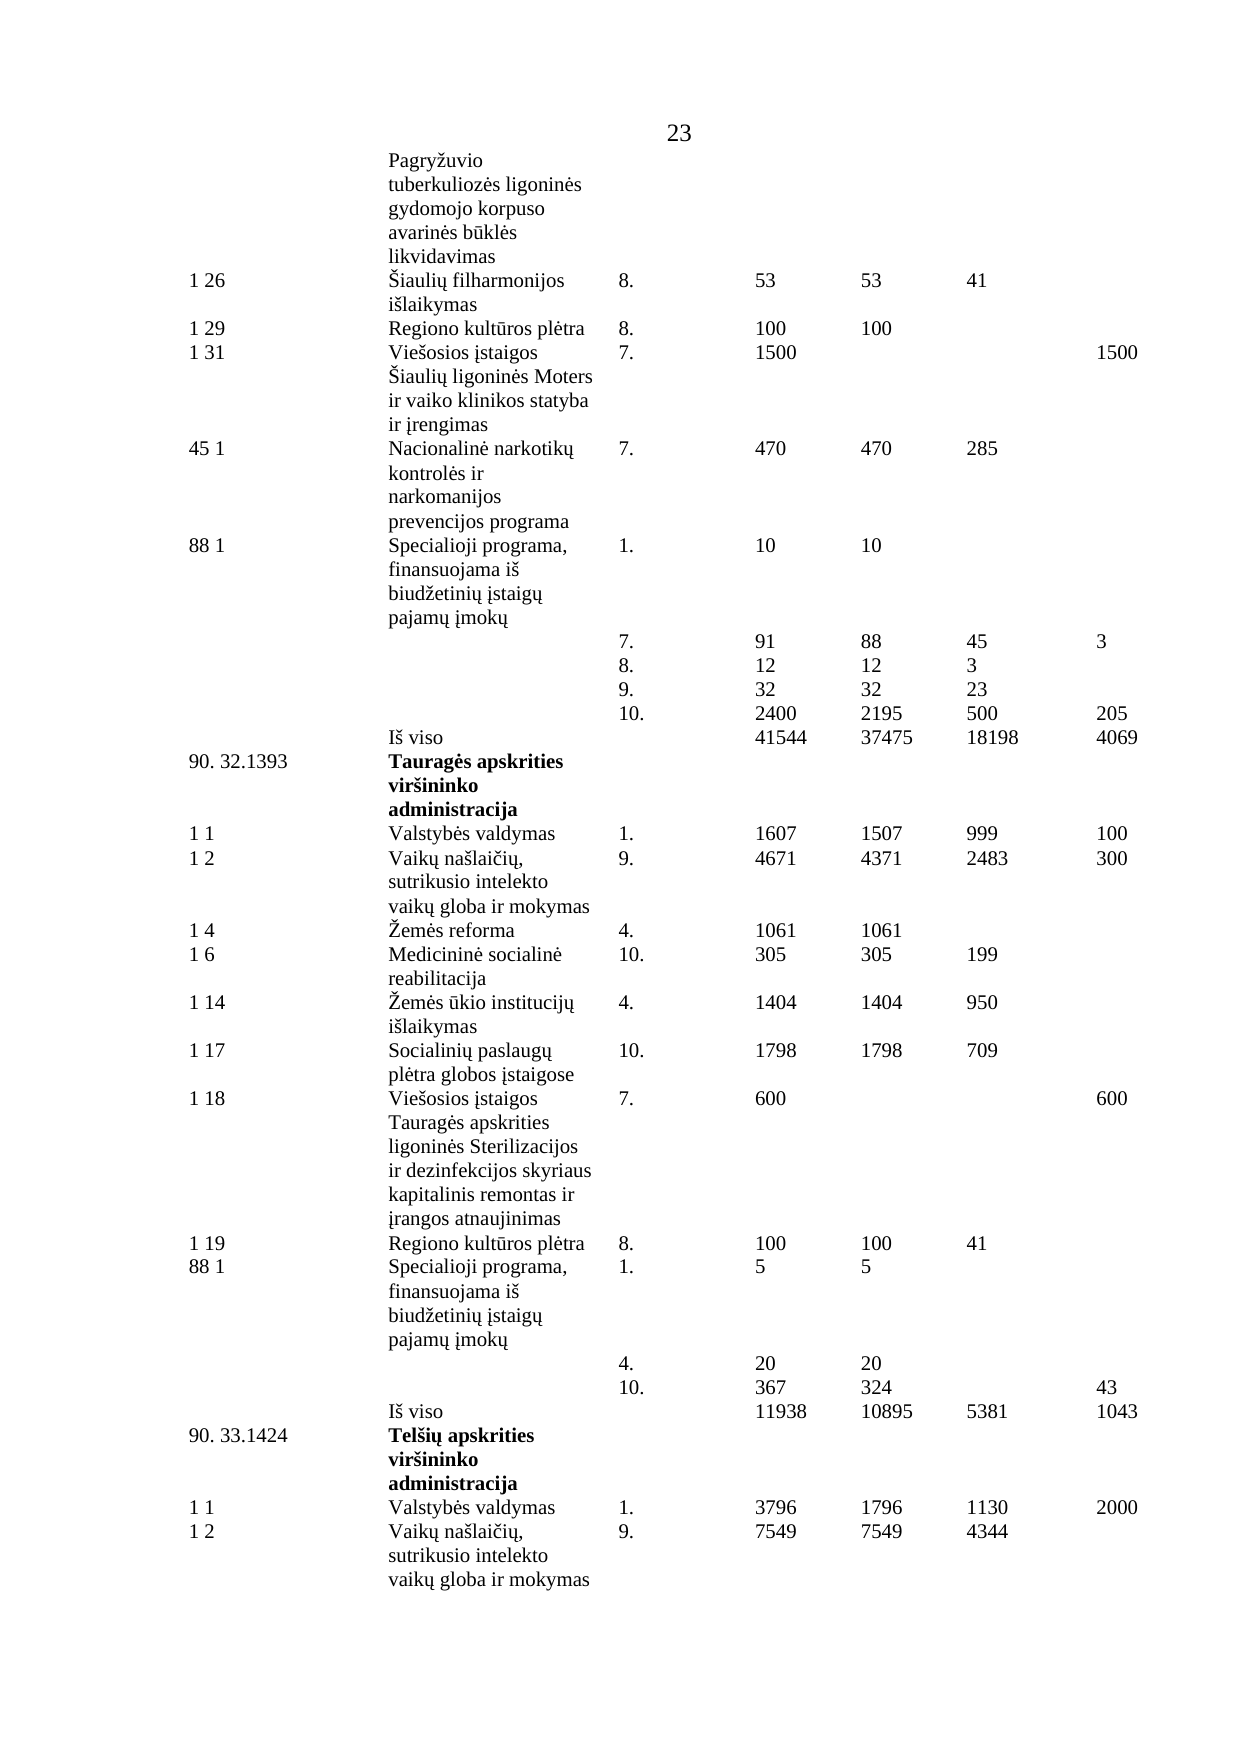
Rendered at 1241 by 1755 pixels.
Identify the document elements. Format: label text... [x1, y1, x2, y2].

table_cell 37475 [849, 725, 955, 749]
table_cell 305 [744, 942, 849, 990]
table_cell 10 [849, 533, 955, 629]
table_cell [1085, 1038, 1181, 1086]
table_cell 1 2 [177, 845, 377, 918]
table_cell [955, 749, 1085, 821]
table_cell 205 [1085, 701, 1181, 725]
table_cell [1085, 1230, 1181, 1254]
table_cell 1. [607, 1255, 743, 1351]
table_cell 7549 [744, 1519, 849, 1591]
table_cell 8. [607, 268, 743, 316]
table_cell 285 [955, 436, 1085, 533]
table_cell [955, 340, 1085, 436]
table_cell 324 [849, 1375, 955, 1399]
table_cell Regiono kultūros plėtra [377, 316, 607, 340]
table_cell [177, 148, 377, 268]
table_cell Pagryžuvio tuberkuliozės ligoninės gydomojo korpuso avarinės būklės likvidavimas [377, 148, 607, 268]
table_cell [1085, 990, 1181, 1038]
table_cell 1798 [744, 1038, 849, 1086]
table_cell 100 [849, 316, 955, 340]
table_cell 1404 [744, 990, 849, 1038]
table_cell [849, 1086, 955, 1230]
table_cell [955, 533, 1085, 629]
table_cell 53 [849, 268, 955, 316]
table_cell Medicininė socialinė reabilitacija [377, 942, 607, 990]
table_cell 470 [744, 436, 849, 533]
table_cell [607, 1399, 743, 1423]
table_cell [1085, 436, 1181, 533]
table_cell [1085, 1351, 1181, 1375]
table_cell 1 1 [177, 821, 377, 845]
table_cell 1 17 [177, 1038, 377, 1086]
table_cell 7. [607, 629, 743, 653]
table_cell [177, 653, 377, 677]
table_cell 9. [607, 677, 743, 701]
table_cell Valstybės valdymas [377, 1495, 607, 1519]
table_cell [955, 918, 1085, 942]
table_cell 32 [744, 677, 849, 701]
table_cell [607, 148, 743, 268]
table_cell 100 [849, 1230, 955, 1254]
table_cell Nacionalinė narkotikų kontrolės ir narkomanijos prevencijos programa [377, 436, 607, 533]
table_cell 4371 [849, 845, 955, 918]
table_cell 7. [607, 1086, 743, 1230]
table_cell 1 14 [177, 990, 377, 1038]
table_cell 9. [607, 845, 743, 918]
table_cell 32 [849, 677, 955, 701]
table_cell 1404 [849, 990, 955, 1038]
table_cell Regiono kultūros plėtra [377, 1230, 607, 1254]
table_cell [955, 1351, 1085, 1375]
table_cell 500 [955, 701, 1085, 725]
table_cell 100 [1085, 821, 1181, 845]
table_cell 5381 [955, 1399, 1085, 1423]
table_cell [377, 677, 607, 701]
table_cell Žemės reforma [377, 918, 607, 942]
table_cell 1 6 [177, 942, 377, 990]
table_cell 1 29 [177, 316, 377, 340]
table_cell 367 [744, 1375, 849, 1399]
table_cell 11938 [744, 1399, 849, 1423]
table_cell [1085, 1423, 1181, 1495]
table_cell 88 1 [177, 533, 377, 629]
table_cell [377, 1375, 607, 1399]
table_cell Viešosios įstaigos Šiaulių ligoninės Moters ir vaiko klinikos statyba ir įrengimas [377, 340, 607, 436]
table_cell [1085, 268, 1181, 316]
table_cell 2400 [744, 701, 849, 725]
table_cell 1 18 [177, 1086, 377, 1230]
table_cell [1085, 533, 1181, 629]
table_cell 4. [607, 990, 743, 1038]
table_cell Valstybės valdymas [377, 821, 607, 845]
table_cell [744, 148, 849, 268]
table_cell 90. 33.1424 [177, 1423, 377, 1495]
table_cell 4344 [955, 1519, 1085, 1591]
table_cell 1 1 [177, 1495, 377, 1519]
table_cell Iš viso [377, 725, 607, 749]
table_cell 90. 32.1393 [177, 749, 377, 821]
table_cell 5 [849, 1255, 955, 1351]
table_cell 10. [607, 942, 743, 990]
table_cell 10 [744, 533, 849, 629]
table_cell [607, 749, 743, 821]
table_cell [1085, 653, 1181, 677]
table_cell 1043 [1085, 1399, 1181, 1423]
table_cell [377, 1351, 607, 1375]
table_cell 43 [1085, 1375, 1181, 1399]
table_cell Socialinių paslaugų plėtra globos įstaigose [377, 1038, 607, 1086]
table_cell Vaikų našlaičių, sutrikusio intelekto vaikų globa ir mokymas [377, 845, 607, 918]
table_cell 53 [744, 268, 849, 316]
table_cell 88 1 [177, 1255, 377, 1351]
table_cell 7. [607, 340, 743, 436]
table_cell Vaikų našlaičių, sutrikusio intelekto vaikų globa ir mokymas [377, 1519, 607, 1591]
table_cell 1. [607, 1495, 743, 1519]
table_cell 1500 [744, 340, 849, 436]
table_cell [955, 1375, 1085, 1399]
table_cell 88 [849, 629, 955, 653]
table_cell [377, 629, 607, 653]
table_cell 100 [744, 316, 849, 340]
table_cell [744, 1423, 849, 1495]
table_cell 8. [607, 316, 743, 340]
table_cell 10. [607, 701, 743, 725]
table_cell 18198 [955, 725, 1085, 749]
table_cell [1085, 148, 1181, 268]
table_cell 41 [955, 268, 1085, 316]
table_cell 1 19 [177, 1230, 377, 1254]
table_cell [177, 629, 377, 653]
table_cell 4069 [1085, 725, 1181, 749]
table_cell 199 [955, 942, 1085, 990]
table_cell 470 [849, 436, 955, 533]
table_cell 600 [1085, 1086, 1181, 1230]
table_cell Šiaulių filharmonijos išlaikymas [377, 268, 607, 316]
table_cell [177, 1399, 377, 1423]
table_cell 20 [849, 1351, 955, 1375]
table_cell 2483 [955, 845, 1085, 918]
table_cell 12 [744, 653, 849, 677]
table_cell 8. [607, 653, 743, 677]
table_cell 2000 [1085, 1495, 1181, 1519]
table_cell 1. [607, 533, 743, 629]
table_cell [955, 316, 1085, 340]
table_cell 1061 [744, 918, 849, 942]
table_cell Viešosios įstaigos Tauragės apskrities ligoninės Sterilizacijos ir dezinfekcijos skyriaus kapitalinis remontas ir įrangos atnaujinimas [377, 1086, 607, 1230]
table_cell Tauragės apskrities viršininko administracija [377, 749, 607, 821]
table_cell [177, 1375, 377, 1399]
table_cell 4671 [744, 845, 849, 918]
table_cell [1085, 1519, 1181, 1591]
table_cell [955, 1086, 1085, 1230]
table_cell 7549 [849, 1519, 955, 1591]
table_cell Specialioji programa, finansuojama iš biudžetinių įstaigų pajamų įmokų [377, 1255, 607, 1351]
table_cell 1 4 [177, 918, 377, 942]
table_cell 12 [849, 653, 955, 677]
table_cell [177, 1351, 377, 1375]
table_cell [849, 340, 955, 436]
table_cell [955, 1255, 1085, 1351]
table_cell 1607 [744, 821, 849, 845]
table_cell [1085, 677, 1181, 701]
table_cell 20 [744, 1351, 849, 1375]
table_cell Specialioji programa, finansuojama iš biudžetinių įstaigų pajamų įmokų [377, 533, 607, 629]
table_cell 3 [955, 653, 1085, 677]
table_cell 8. [607, 1230, 743, 1254]
table_cell [1085, 942, 1181, 990]
table_cell Telšių apskrities viršininko administracija [377, 1423, 607, 1495]
table_cell [377, 701, 607, 725]
table_cell 1061 [849, 918, 955, 942]
table_cell [955, 1423, 1085, 1495]
table_cell Žemės ūkio institucijų išlaikymas [377, 990, 607, 1038]
table_cell [177, 701, 377, 725]
table_cell 45 1 [177, 436, 377, 533]
table_cell [1085, 1255, 1181, 1351]
table_cell 950 [955, 990, 1085, 1038]
table_cell 5 [744, 1255, 849, 1351]
table_cell 23 [955, 677, 1085, 701]
table_cell 4. [607, 1351, 743, 1375]
table_cell [377, 653, 607, 677]
table_cell 1 26 [177, 268, 377, 316]
table_cell 1500 [1085, 340, 1181, 436]
table_cell [849, 148, 955, 268]
table_cell 10895 [849, 1399, 955, 1423]
table_cell [1085, 749, 1181, 821]
table_cell 41544 [744, 725, 849, 749]
table_cell 41 [955, 1230, 1085, 1254]
table_cell 9. [607, 1519, 743, 1591]
table_cell 45 [955, 629, 1085, 653]
table_cell 1 2 [177, 1519, 377, 1591]
table_cell 4. [607, 918, 743, 942]
table_cell 100 [744, 1230, 849, 1254]
table_cell 7. [607, 436, 743, 533]
table_cell [177, 677, 377, 701]
table_cell [1085, 918, 1181, 942]
table_cell [177, 725, 377, 749]
table_cell [1085, 316, 1181, 340]
table_cell 1798 [849, 1038, 955, 1086]
table_cell 305 [849, 942, 955, 990]
table_cell 1507 [849, 821, 955, 845]
table_cell 1796 [849, 1495, 955, 1519]
table_cell 3 [1085, 629, 1181, 653]
table_cell Iš viso [377, 1399, 607, 1423]
table_cell 300 [1085, 845, 1181, 918]
table_cell 600 [744, 1086, 849, 1230]
table_cell 3796 [744, 1495, 849, 1519]
table_cell [607, 725, 743, 749]
table_cell 1130 [955, 1495, 1085, 1519]
table_cell [955, 148, 1085, 268]
table_cell [607, 1423, 743, 1495]
table_cell 91 [744, 629, 849, 653]
table_cell 999 [955, 821, 1085, 845]
table_cell [849, 1423, 955, 1495]
table_cell 1 31 [177, 340, 377, 436]
table_cell 10. [607, 1375, 743, 1399]
table_cell 1. [607, 821, 743, 845]
table_cell 709 [955, 1038, 1085, 1086]
table_cell 2195 [849, 701, 955, 725]
table_cell [744, 749, 849, 821]
table_cell [849, 749, 955, 821]
table_cell 10. [607, 1038, 743, 1086]
